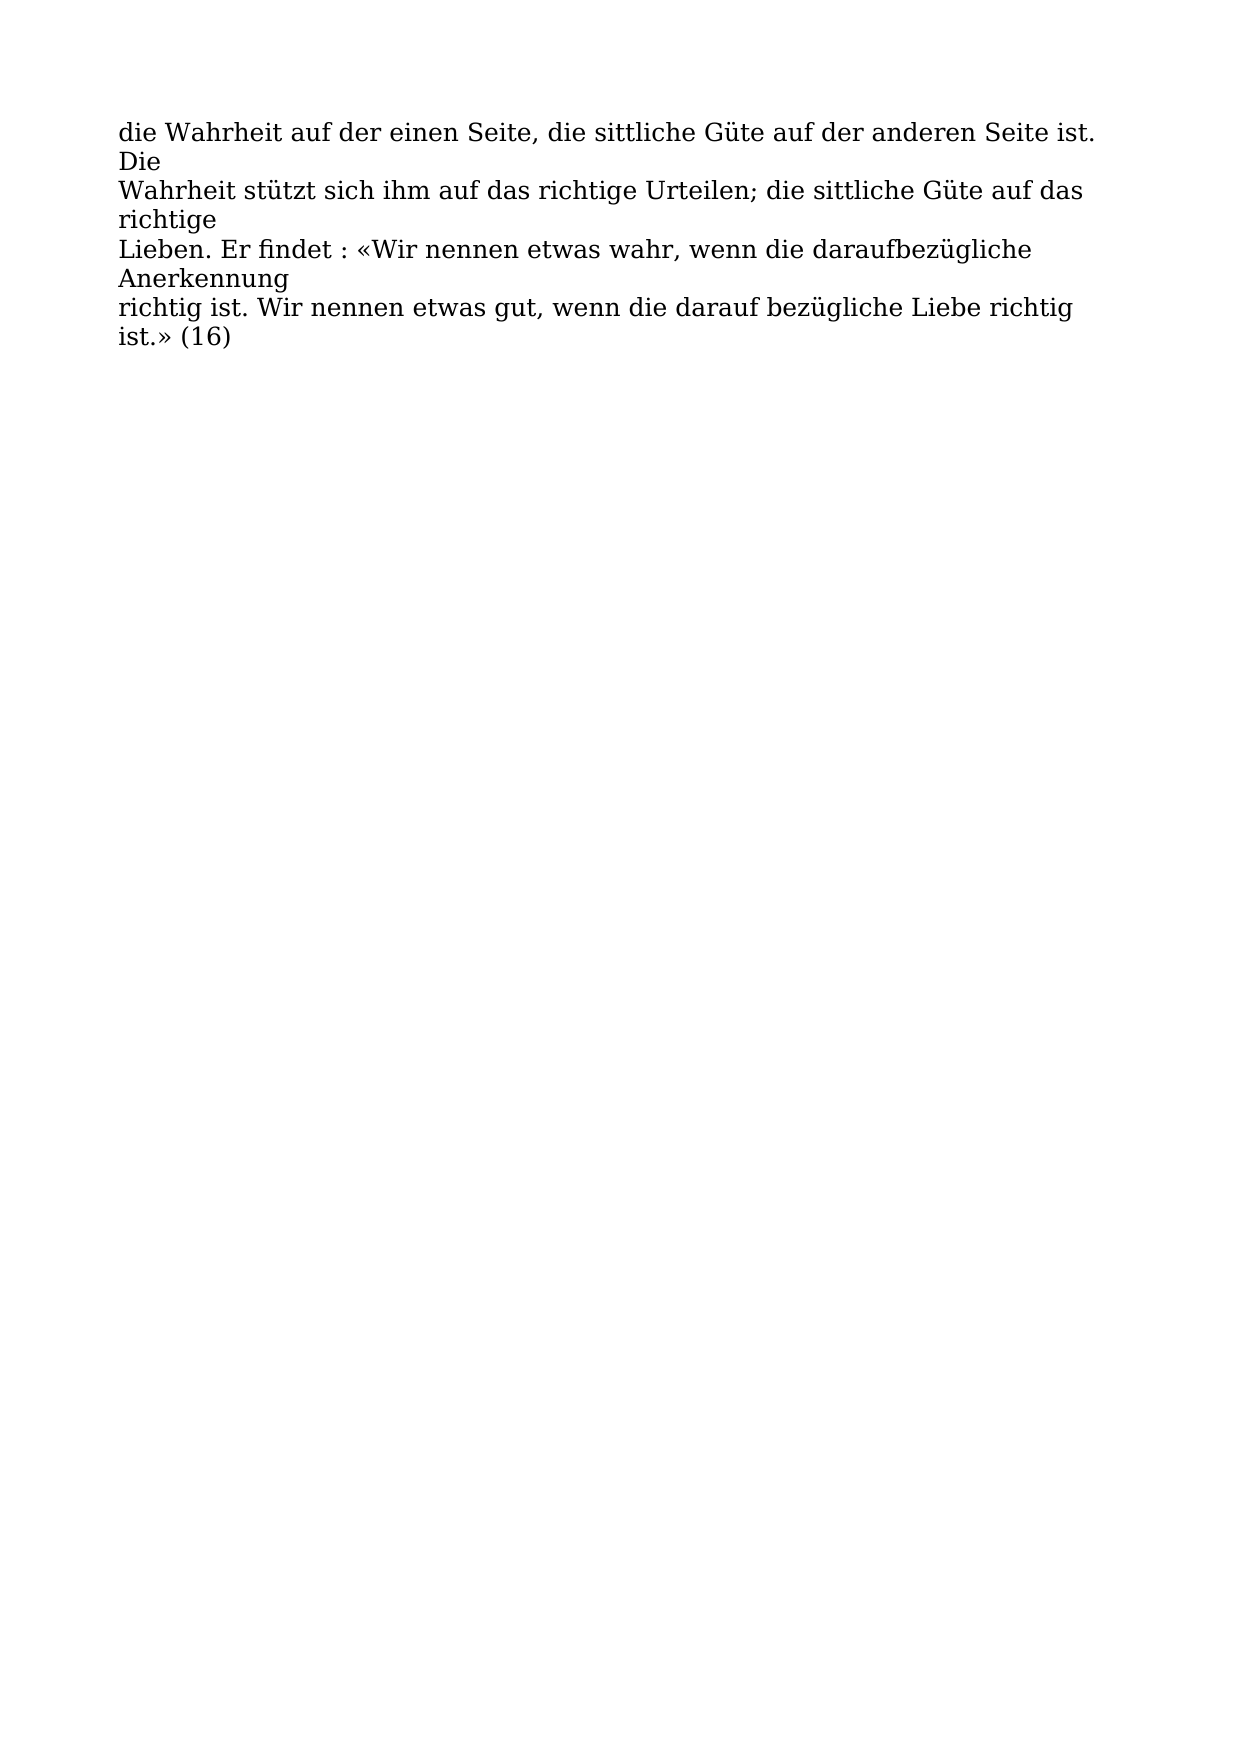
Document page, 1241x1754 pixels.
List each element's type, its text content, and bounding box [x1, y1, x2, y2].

text Lieben. Er findet : «Wir nennen etwas wahr, wenn die daraufbezügliche Anerkennung [118, 235, 1122, 293]
text Wahrheit stützt sich ihm auf das richtige Urteilen; die sittliche Güte auf das richtige [118, 176, 1122, 235]
text richtig ist. Wir nennen etwas gut, wenn die darauf bezügliche Liebe richtig ist.» (16) [118, 293, 1122, 351]
text die Wahrheit auf der einen Seite, die sittliche Güte auf der anderen Seite ist. Die [118, 118, 1122, 176]
